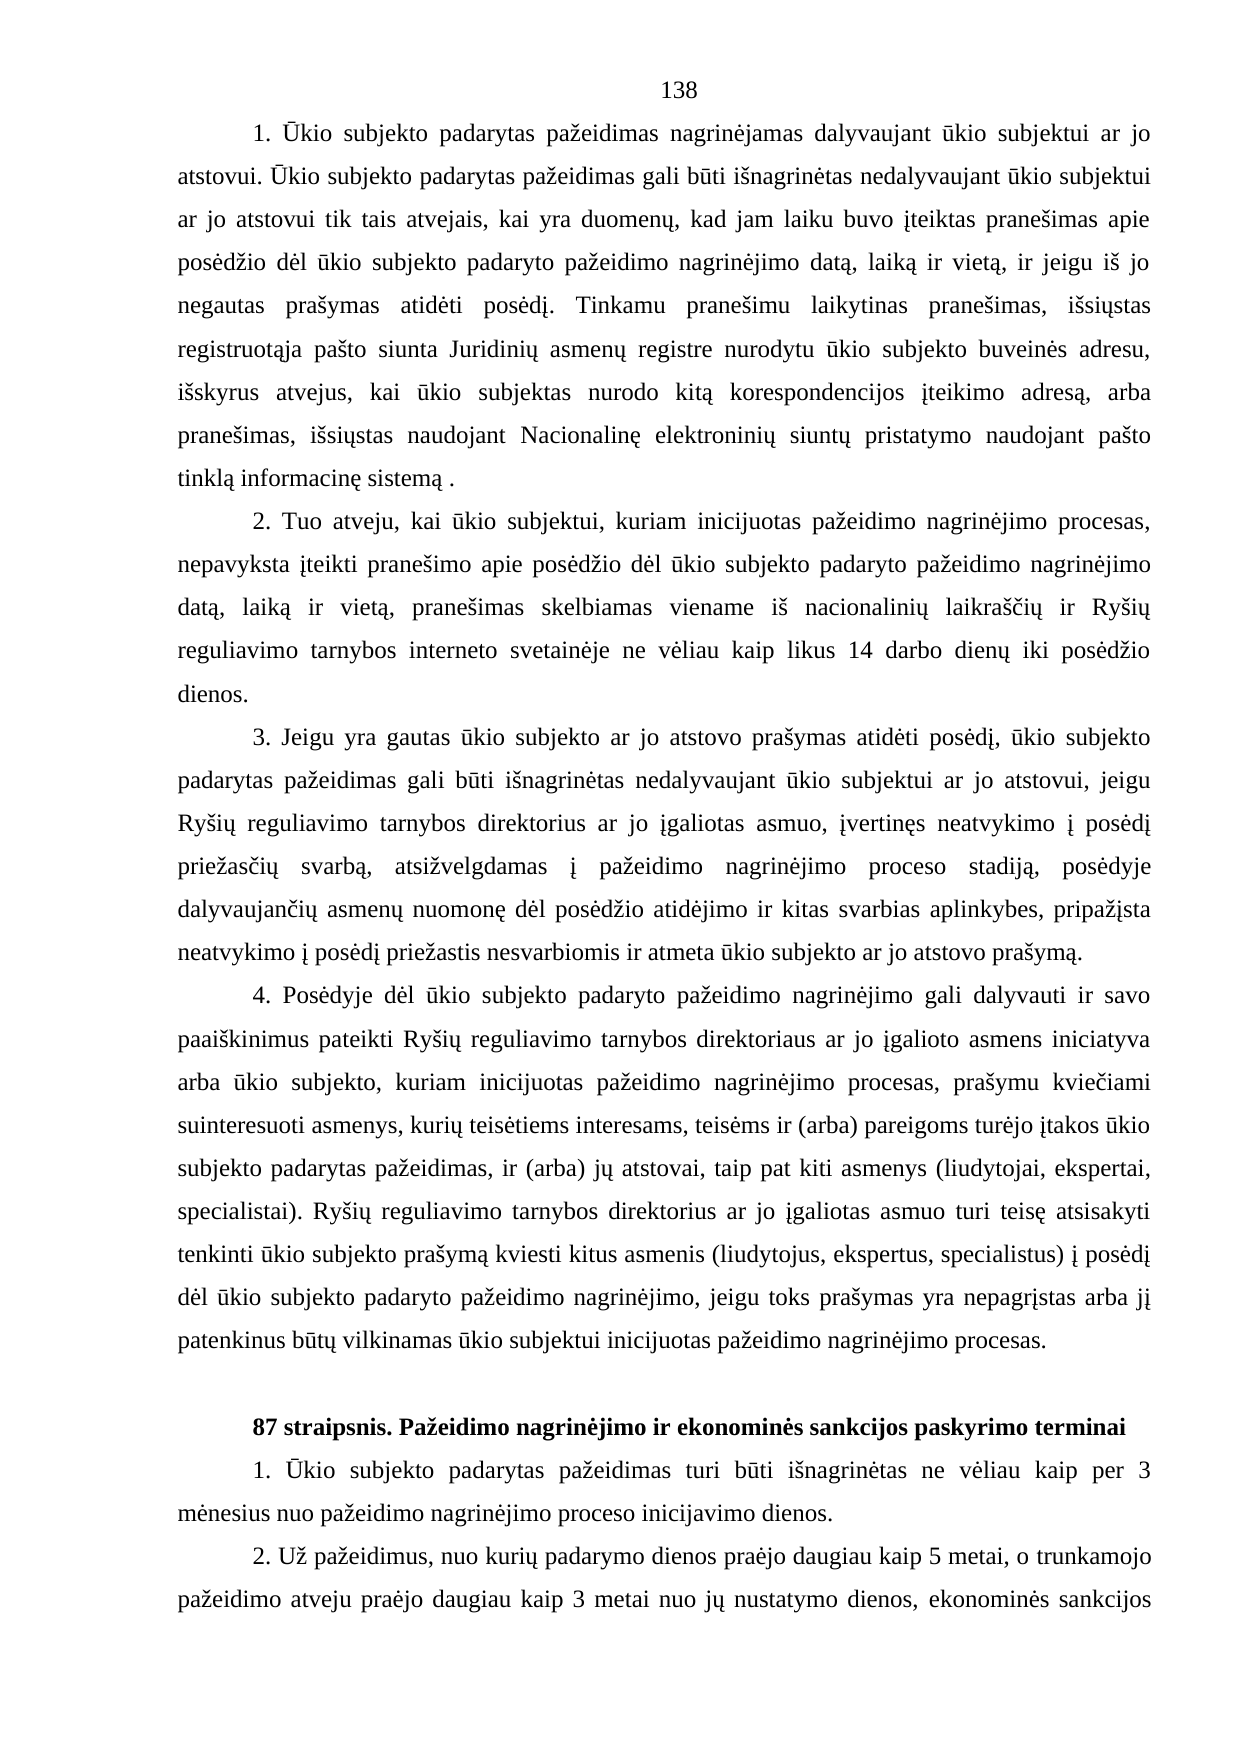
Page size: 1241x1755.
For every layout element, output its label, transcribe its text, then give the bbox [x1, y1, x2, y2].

text 2. Už pažeidimus, nuo kurių padarymo dienos praėjo daugiau kaip 5 metai, o trunkamojo pažeidimo atveju praėjo daugiau kaip 3 metai nuo jų nustatymo dienos, ekonominės sankcijos [177, 1541, 1152, 1613]
text 87 straipsnis. Pažeidimo nagrinėjimo ir ekonominės sankcijos paskyrimo terminai [177, 1412, 1152, 1441]
text 1. Ūkio subjekto padarytas pažeidimas nagrinėjamas dalyvaujant ūkio subjektui ar jo atstovui. Ūkio subjekto padarytas pažeidimas gali būti išnagrinėtas nedalyvaujant ūkio subjektui ar jo atstovui tik tais atvejais, kai yra duomenų, kad jam laiku buvo įteiktas pranešimas apie posėdžio dėl ūkio subjekto padaryto pažeidimo nagrinėjimo datą, laiką ir vietą, ir jeigu iš jo negautas prašymas atidėti posėdį. Tinkamu pranešimu laikytinas pranešimas, išsiųstas registruotąja pašto siunta Juridinių asmenų registre nurodytu ūkio subjekto buveinės adresu, išskyrus atvejus, kai ūkio subjektas nurodo kitą korespondencijos įteikimo adresą, arba pranešimas, išsiųstas naudojant Nacionalinę elektroninių siuntų pristatymo naudojant pašto tinklą informacinę sistemą . [177, 118, 1152, 492]
text 2. Tuo atveju, kai ūkio subjektui, kuriam inicijuotas pažeidimo nagrinėjimo procesas, nepavyksta įteikti pranešimo apie posėdžio dėl ūkio subjekto padaryto pažeidimo nagrinėjimo datą, laiką ir vietą, pranešimas skelbiamas viename iš nacionalinių laikraščių ir Ryšių reguliavimo tarnybos interneto svetainėje ne vėliau kaip likus 14 darbo dienų iki posėdžio dienos. [177, 506, 1152, 707]
text 1. Ūkio subjekto padarytas pažeidimas turi būti išnagrinėtas ne vėliau kaip per 3 mėnesius nuo pažeidimo nagrinėjimo proceso inicijavimo dienos. [177, 1455, 1152, 1527]
text 3. Jeigu yra gautas ūkio subjekto ar jo atstovo prašymas atidėti posėdį, ūkio subjekto padarytas pažeidimas gali būti išnagrinėtas nedalyvaujant ūkio subjektui ar jo atstovui, jeigu Ryšių reguliavimo tarnybos direktorius ar jo įgaliotas asmuo, įvertinęs neatvykimo į posėdį priežasčių svarbą, atsižvelgdamas į pažeidimo nagrinėjimo proceso stadiją, posėdyje dalyvaujančių asmenų nuomonę dėl posėdžio atidėjimo ir kitas svarbias aplinkybes, pripažįsta neatvykimo į posėdį priežastis nesvarbiomis ir atmeta ūkio subjekto ar jo atstovo prašymą. [177, 722, 1152, 966]
text 4. Posėdyje dėl ūkio subjekto padaryto pažeidimo nagrinėjimo gali dalyvauti ir savo paaiškinimus pateikti Ryšių reguliavimo tarnybos direktoriaus ar jo įgalioto asmens iniciatyva arba ūkio subjekto, kuriam inicijuotas pažeidimo nagrinėjimo procesas, prašymu kviečiami suinteresuoti asmenys, kurių teisėtiems interesams, teisėms ir (arba) pareigoms turėjo įtakos ūkio subjekto padarytas pažeidimas, ir (arba) jų atstovai, taip pat kiti asmenys (liudytojai, ekspertai, specialistai). Ryšių reguliavimo tarnybos direktorius ar jo įgaliotas asmuo turi teisę atsisakyti tenkinti ūkio subjekto prašymą kviesti kitus asmenis (liudytojus, ekspertus, specialistus) į posėdį dėl ūkio subjekto padaryto pažeidimo nagrinėjimo, jeigu toks prašymas yra nepagrįstas arba jį patenkinus būtų vilkinamas ūkio subjektui inicijuotas pažeidimo nagrinėjimo procesas. [177, 981, 1152, 1354]
